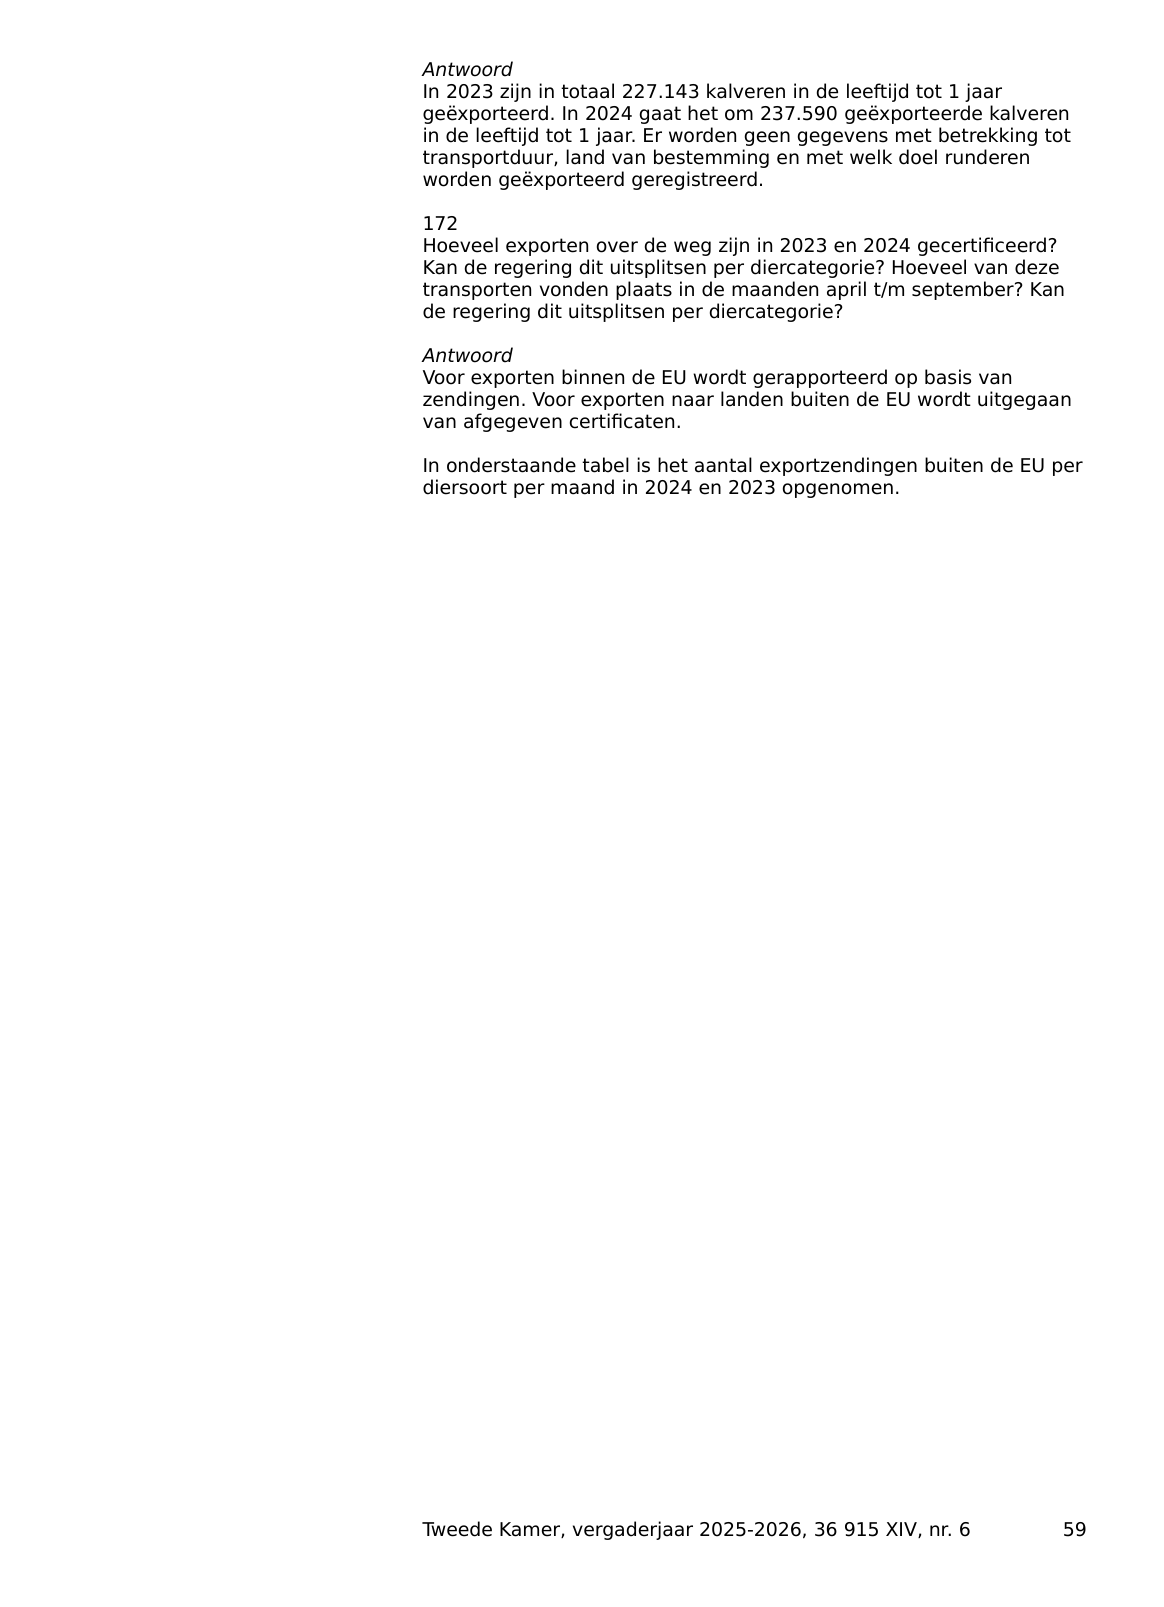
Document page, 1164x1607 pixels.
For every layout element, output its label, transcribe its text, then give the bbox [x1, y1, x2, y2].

text Antwoord [422, 59, 1087, 81]
text Voor exporten binnen de EU wordt gerapporteerd op basis van zendingen. Voor exporten naar landen buiten de EU wordt uitgegaan van afgegeven certificaten. [422, 367, 1087, 433]
text 172 [422, 213, 1087, 235]
text In 2023 zijn in totaal 227.143 kalveren in de leeftijd tot 1 jaar geëxporteerd. In 2024 gaat het om 237.590 geëxporteerde kalveren in de leeftijd tot 1 jaar. Er worden geen gegevens met betrekking tot transportduur, land van bestemming en met welk doel runderen worden geëxporteerd geregistreerd. [422, 81, 1087, 191]
text In onderstaande tabel is het aantal exportzendingen buiten de EU per diersoort per maand in 2024 en 2023 opgenomen. [422, 455, 1087, 499]
text Hoeveel exporten over de weg zijn in 2023 en 2024 gecertificeerd? Kan de regering dit uitsplitsen per diercategorie? Hoeveel van deze transporten vonden plaats in de maanden april t/m september? Kan de regering dit uitsplitsen per diercategorie? [422, 235, 1087, 323]
text Antwoord [422, 345, 1087, 367]
